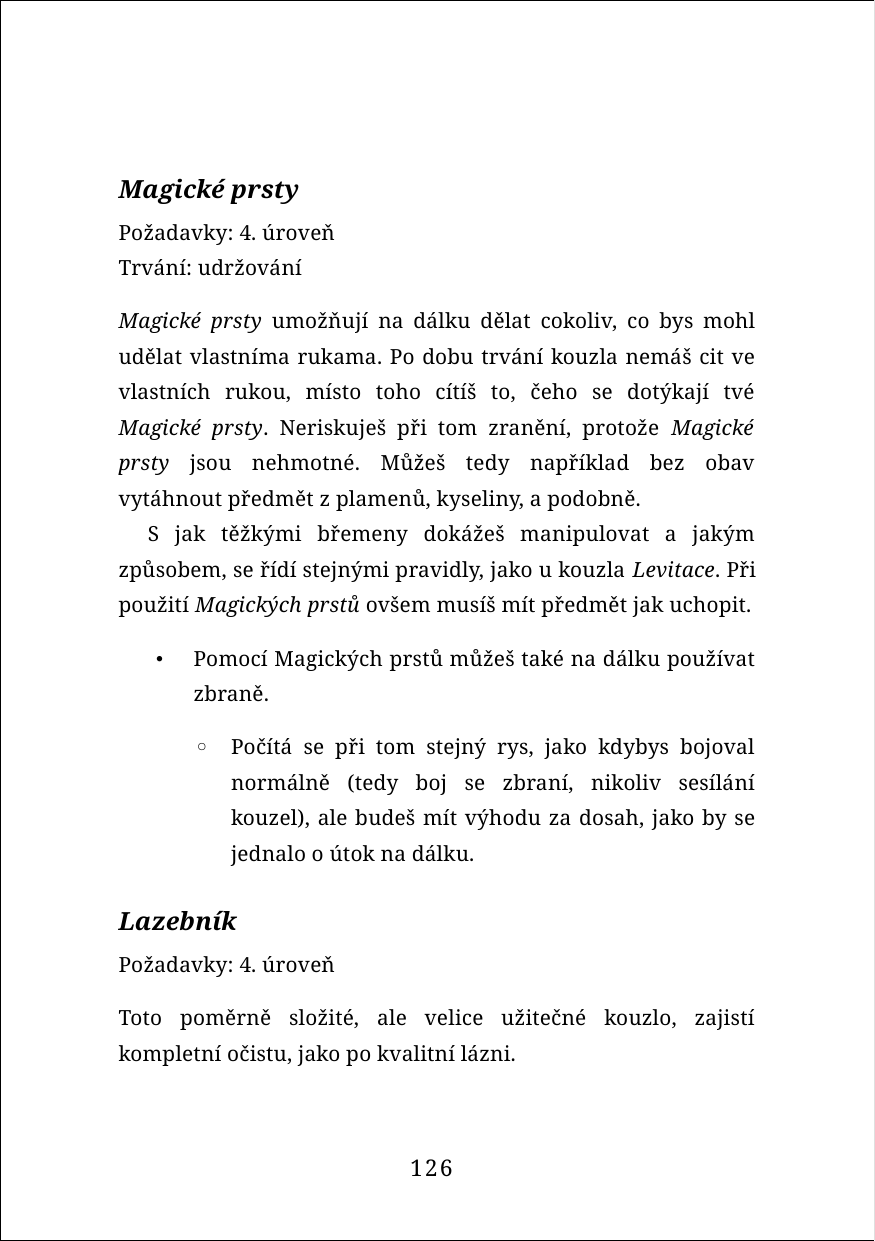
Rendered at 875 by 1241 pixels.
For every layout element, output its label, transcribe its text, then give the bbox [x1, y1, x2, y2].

text Požadavky: 4. úroveň [118, 950, 756, 978]
subtitle Magické prsty [118, 172, 756, 206]
list Pomocí Magických prstů můžeš také na dálku používat zbraně. [156, 644, 756, 708]
text Požadavky: 4. úroveň Trvání: udržování [118, 218, 756, 282]
text Toto poměrně složité, ale velice užitečné kouzlo, zajistí kompletní očistu, jako po kvalitní lázni. [118, 1003, 756, 1067]
text Magické prsty umožňují na dálku dělat cokoliv, co bys mohl udělat vlastníma rukama. Po dobu trvání kouzla nemáš cit ve vlastních rukou, místo toho cítíš to, čeho se dotýkají tvé Magické prsty. Neriskuješ při tom zranění, protože Magické prsty jsou nehmotné. Můžeš tedy například bez obav vytáhnout předmět z plamenů, kyseliny, a podobně. S jak těžkými břemeny dokážeš manipulovat a jakým způsobem, se řídí stejnými pravidly, jako u kouzla Levitace. Při použití Magických prstů ovšem musíš mít předmět jak uchopit. [118, 306, 756, 619]
subtitle Lazebník [118, 904, 756, 938]
list Počítá se při tom stejný rys, jako kdybys bojoval normálně (tedy boj se zbraní, nikoliv sesílání kouzel), ale budeš mít výhodu za dosah, jako by se jednalo o útok na dálku. [193, 732, 756, 867]
